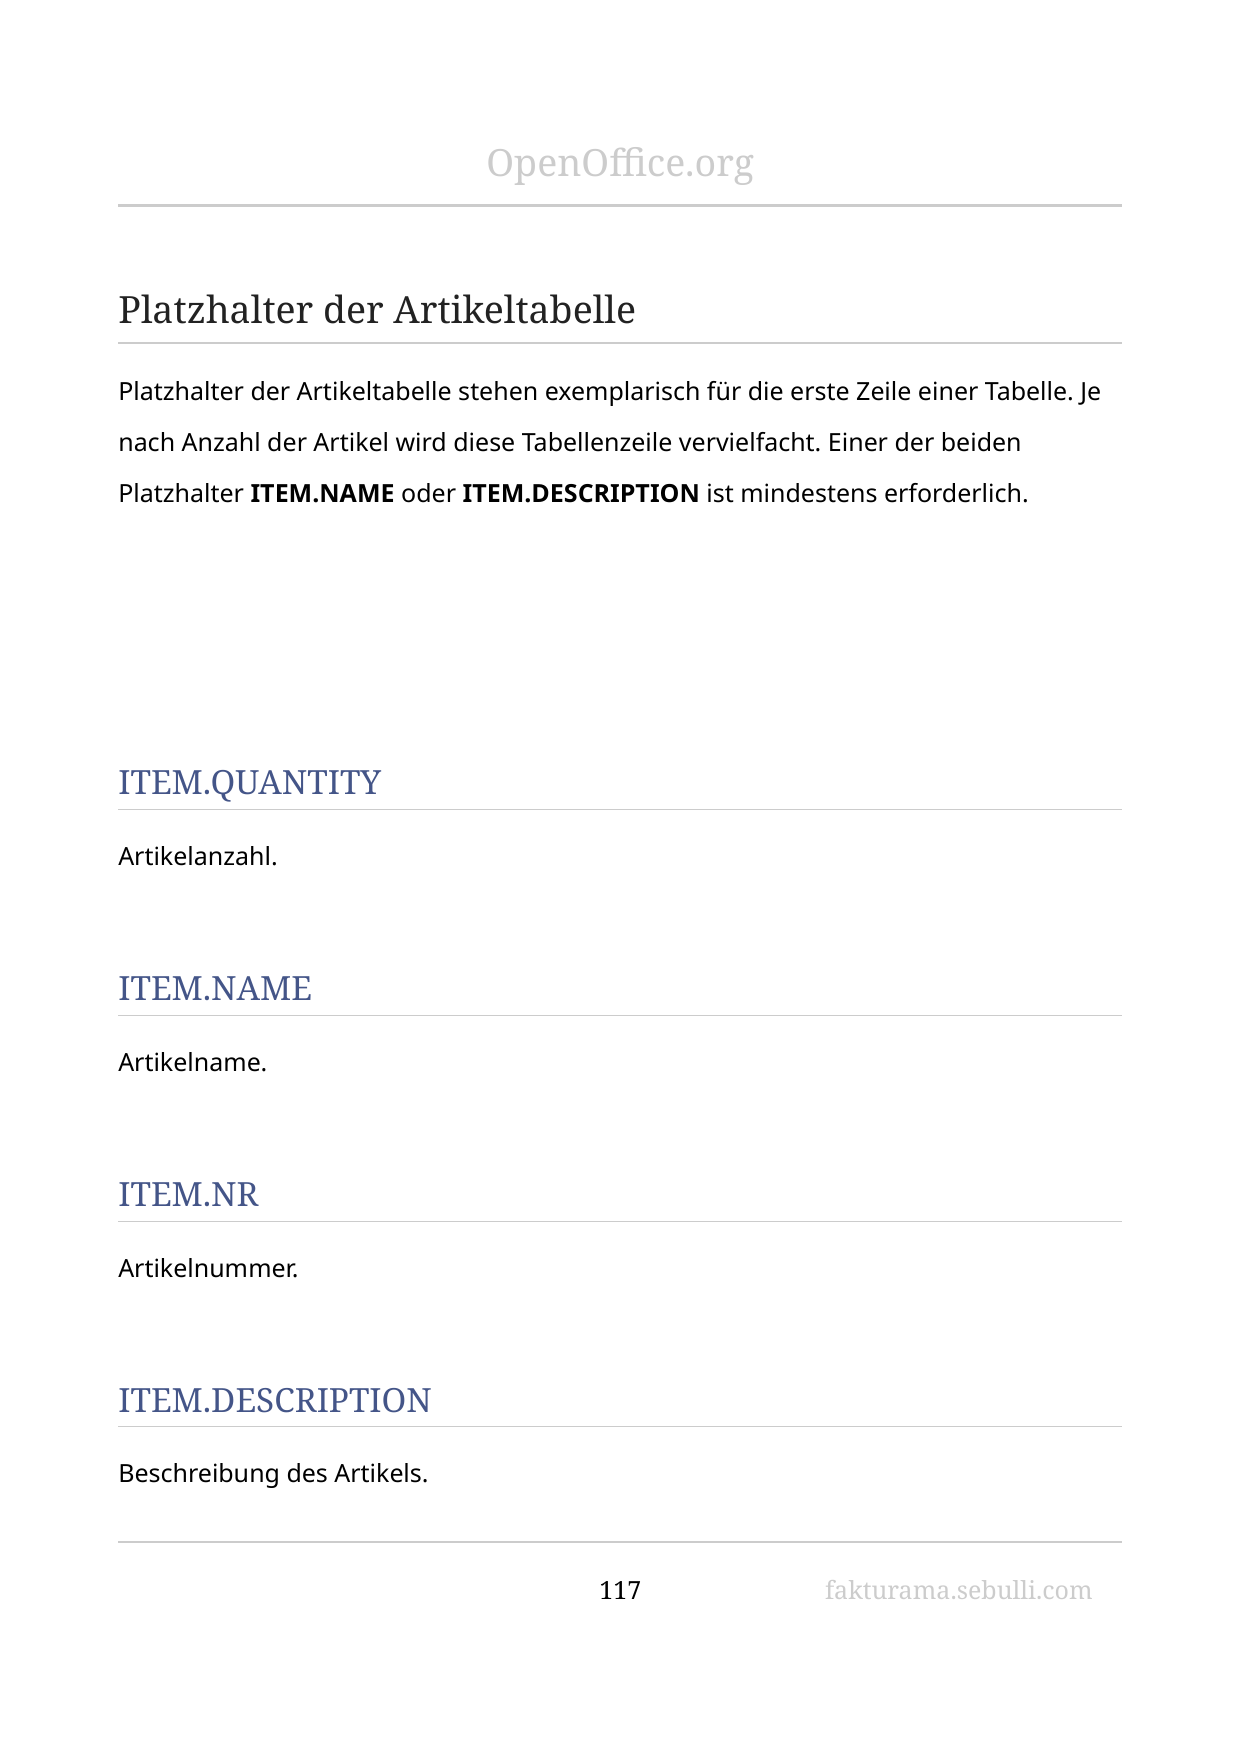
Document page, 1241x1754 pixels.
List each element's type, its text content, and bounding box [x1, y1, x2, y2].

text Platzhalter der Artikeltabelle stehen exemplarisch für die erste Zeile einer Tabelle. Je nach Anzahl der Artikel wird diese Tabellenzeile vervielfacht. Einer der beiden Platzhalter ITEM.NAME oder ITEM.DESCRIPTION ist mindestens erforderlich. [118, 373, 1122, 509]
text Artikelnummer. [118, 1250, 1122, 1284]
subtitle ITEM.NAME [118, 965, 1122, 1015]
subtitle Platzhalter der Artikeltabelle [118, 283, 1122, 342]
text Artikelanzahl. [118, 839, 1122, 873]
subtitle ITEM.DESCRIPTION [118, 1376, 1122, 1426]
text Artikelname. [118, 1044, 1122, 1079]
text Beschreibung des Artikels. [118, 1456, 1122, 1490]
subtitle ITEM.NR [118, 1171, 1122, 1221]
subtitle ITEM.QUANTITY [118, 759, 1122, 809]
